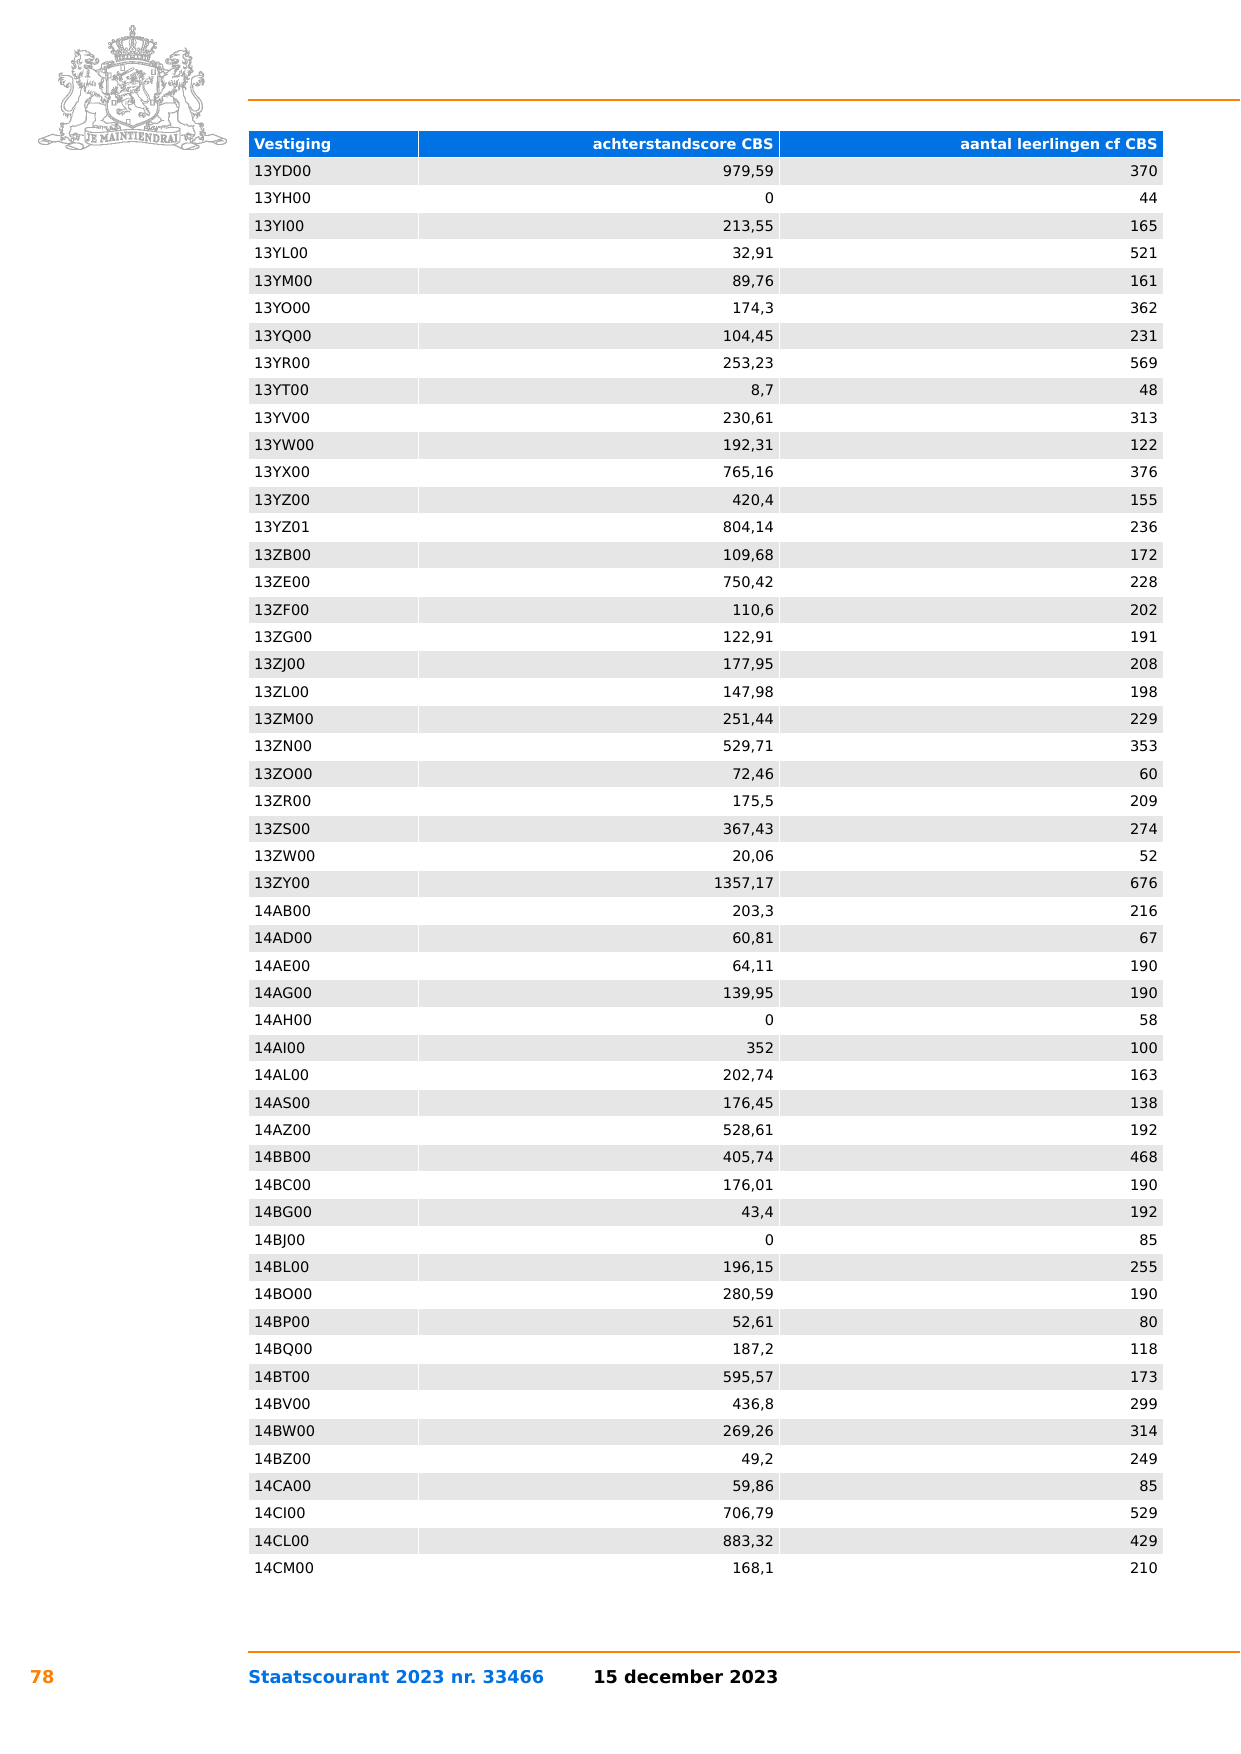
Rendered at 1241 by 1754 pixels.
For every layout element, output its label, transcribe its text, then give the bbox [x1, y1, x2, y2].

table_cell 44 [780, 186, 1163, 212]
table_cell 14BB00 [249, 1145, 418, 1171]
table_cell 255 [780, 1254, 1163, 1281]
table_cell 85 [780, 1227, 1163, 1253]
table_cell 314 [780, 1419, 1163, 1445]
table_cell 100 [780, 1035, 1163, 1061]
table_cell 13ZF00 [249, 597, 418, 623]
table_cell 468 [780, 1145, 1163, 1171]
table_cell 405,74 [419, 1145, 779, 1171]
table_cell 14AB00 [249, 898, 418, 924]
table_cell 13YW00 [249, 432, 418, 459]
table_cell 353 [780, 734, 1163, 760]
table_cell 190 [780, 1172, 1163, 1198]
table_cell 13YQ00 [249, 323, 418, 349]
table_cell 14AS00 [249, 1090, 418, 1116]
table_cell 52 [780, 843, 1163, 869]
table_cell 569 [780, 350, 1163, 376]
table_cell 13YL00 [249, 241, 418, 267]
table_cell 202,74 [419, 1063, 779, 1089]
table_cell 14BW00 [249, 1419, 418, 1445]
table_cell 138 [780, 1090, 1163, 1116]
table_cell 122 [780, 432, 1163, 459]
table_cell 13ZB00 [249, 542, 418, 568]
table_cell 177,95 [419, 651, 779, 678]
table_cell 190 [780, 1282, 1163, 1308]
table_cell 213,55 [419, 213, 779, 239]
table_cell 64,11 [419, 953, 779, 979]
table_cell 313 [780, 405, 1163, 431]
table_cell 139,95 [419, 980, 779, 1007]
table_cell 32,91 [419, 241, 779, 267]
table_cell 192 [780, 1199, 1163, 1226]
table_cell 804,14 [419, 515, 779, 541]
table_cell 13YM00 [249, 268, 418, 294]
table_cell 0 [419, 1008, 779, 1034]
table_cell 750,42 [419, 569, 779, 596]
table_cell 13ZW00 [249, 843, 418, 869]
table_cell 13YD00 [249, 158, 418, 185]
table_cell 436,8 [419, 1391, 779, 1417]
table_cell 14AD00 [249, 925, 418, 952]
table_cell 49,2 [419, 1446, 779, 1472]
table_cell 528,61 [419, 1117, 779, 1143]
table_cell 14AE00 [249, 953, 418, 979]
table_cell 14CI00 [249, 1501, 418, 1527]
table_cell 14CL00 [249, 1528, 418, 1554]
table_cell 203,3 [419, 898, 779, 924]
table_cell 13YX00 [249, 460, 418, 486]
table_cell 14AZ00 [249, 1117, 418, 1143]
table_cell 13ZR00 [249, 789, 418, 815]
table_cell 202 [780, 597, 1163, 623]
table_header aantal leerlingen cf CBS [780, 131, 1163, 157]
table_cell 352 [419, 1035, 779, 1061]
table_cell 236 [780, 515, 1163, 541]
table_cell 765,16 [419, 460, 779, 486]
table_cell 13YT00 [249, 378, 418, 404]
table_cell 429 [780, 1528, 1163, 1554]
table_cell 229 [780, 706, 1163, 733]
table_header achterstandscore CBS [419, 131, 779, 157]
table_cell 196,15 [419, 1254, 779, 1281]
table_cell 14AG00 [249, 980, 418, 1007]
table_cell 979,59 [419, 158, 779, 185]
table_cell 1357,17 [419, 871, 779, 897]
table_cell 191 [780, 624, 1163, 650]
table_cell 172 [780, 542, 1163, 568]
table_cell 161 [780, 268, 1163, 294]
table_cell 52,61 [419, 1309, 779, 1335]
table_cell 60,81 [419, 925, 779, 952]
table_cell 13ZM00 [249, 706, 418, 733]
table_cell 676 [780, 871, 1163, 897]
table_cell 0 [419, 186, 779, 212]
table_cell 362 [780, 295, 1163, 322]
table_cell 14BO00 [249, 1282, 418, 1308]
table_cell 165 [780, 213, 1163, 239]
table_cell 14BG00 [249, 1199, 418, 1226]
table_cell 58 [780, 1008, 1163, 1034]
table_cell 20,06 [419, 843, 779, 869]
table_header Vestiging [249, 131, 418, 157]
table_cell 883,32 [419, 1528, 779, 1554]
table_cell 13ZJ00 [249, 651, 418, 678]
table_cell 209 [780, 789, 1163, 815]
table_cell 251,44 [419, 706, 779, 733]
table_cell 13ZE00 [249, 569, 418, 596]
table_cell 14BJ00 [249, 1227, 418, 1253]
table_cell 14BT00 [249, 1364, 418, 1390]
table_cell 14CA00 [249, 1473, 418, 1500]
table_cell 370 [780, 158, 1163, 185]
table_cell 176,45 [419, 1090, 779, 1116]
table_cell 521 [780, 241, 1163, 267]
table_cell 706,79 [419, 1501, 779, 1527]
table_cell 104,45 [419, 323, 779, 349]
table_cell 13YO00 [249, 295, 418, 322]
table_cell 147,98 [419, 679, 779, 705]
table_cell 168,1 [419, 1556, 779, 1582]
table_cell 14BQ00 [249, 1336, 418, 1363]
table_cell 60 [780, 761, 1163, 787]
table_cell 14BV00 [249, 1391, 418, 1417]
table_cell 67 [780, 925, 1163, 952]
table_cell 13YZ01 [249, 515, 418, 541]
table_cell 198 [780, 679, 1163, 705]
table_cell 13ZY00 [249, 871, 418, 897]
table_cell 231 [780, 323, 1163, 349]
table_cell 299 [780, 1391, 1163, 1417]
table_cell 190 [780, 980, 1163, 1007]
table_cell 376 [780, 460, 1163, 486]
table_cell 8,7 [419, 378, 779, 404]
table_cell 0 [419, 1227, 779, 1253]
table_cell 80 [780, 1309, 1163, 1335]
table_cell 14AL00 [249, 1063, 418, 1089]
table_cell 253,23 [419, 350, 779, 376]
table_cell 190 [780, 953, 1163, 979]
table_cell 14AH00 [249, 1008, 418, 1034]
table_cell 228 [780, 569, 1163, 596]
table_cell 13YI00 [249, 213, 418, 239]
table_cell 192 [780, 1117, 1163, 1143]
table_cell 216 [780, 898, 1163, 924]
table_cell 43,4 [419, 1199, 779, 1226]
table_cell 89,76 [419, 268, 779, 294]
table_cell 14AI00 [249, 1035, 418, 1061]
table_cell 176,01 [419, 1172, 779, 1198]
table_cell 420,4 [419, 487, 779, 513]
table_cell 14BP00 [249, 1309, 418, 1335]
table_cell 210 [780, 1556, 1163, 1582]
table_cell 14CM00 [249, 1556, 418, 1582]
table_cell 187,2 [419, 1336, 779, 1363]
table_cell 13ZN00 [249, 734, 418, 760]
table_cell 118 [780, 1336, 1163, 1363]
table_cell 122,91 [419, 624, 779, 650]
table_cell 249 [780, 1446, 1163, 1472]
table_cell 274 [780, 816, 1163, 842]
table_cell 13ZG00 [249, 624, 418, 650]
table_cell 85 [780, 1473, 1163, 1500]
table_cell 48 [780, 378, 1163, 404]
table_cell 13ZS00 [249, 816, 418, 842]
table_cell 192,31 [419, 432, 779, 459]
table_cell 269,26 [419, 1419, 779, 1445]
table_cell 13YR00 [249, 350, 418, 376]
picture [38, 25, 227, 150]
table_cell 529,71 [419, 734, 779, 760]
table_cell 13ZL00 [249, 679, 418, 705]
table_cell 175,5 [419, 789, 779, 815]
table_cell 14BC00 [249, 1172, 418, 1198]
table_cell 13ZO00 [249, 761, 418, 787]
table_cell 109,68 [419, 542, 779, 568]
table_cell 595,57 [419, 1364, 779, 1390]
table_cell 280,59 [419, 1282, 779, 1308]
table_cell 230,61 [419, 405, 779, 431]
table_cell 72,46 [419, 761, 779, 787]
table_cell 13YV00 [249, 405, 418, 431]
table_cell 367,43 [419, 816, 779, 842]
table_cell 13YZ00 [249, 487, 418, 513]
table_cell 59,86 [419, 1473, 779, 1500]
table_cell 110,6 [419, 597, 779, 623]
table_cell 13YH00 [249, 186, 418, 212]
table_cell 208 [780, 651, 1163, 678]
table_cell 174,3 [419, 295, 779, 322]
table_cell 529 [780, 1501, 1163, 1527]
table_cell 155 [780, 487, 1163, 513]
table_cell 163 [780, 1063, 1163, 1089]
table_cell 14BZ00 [249, 1446, 418, 1472]
table_cell 14BL00 [249, 1254, 418, 1281]
table_cell 173 [780, 1364, 1163, 1390]
